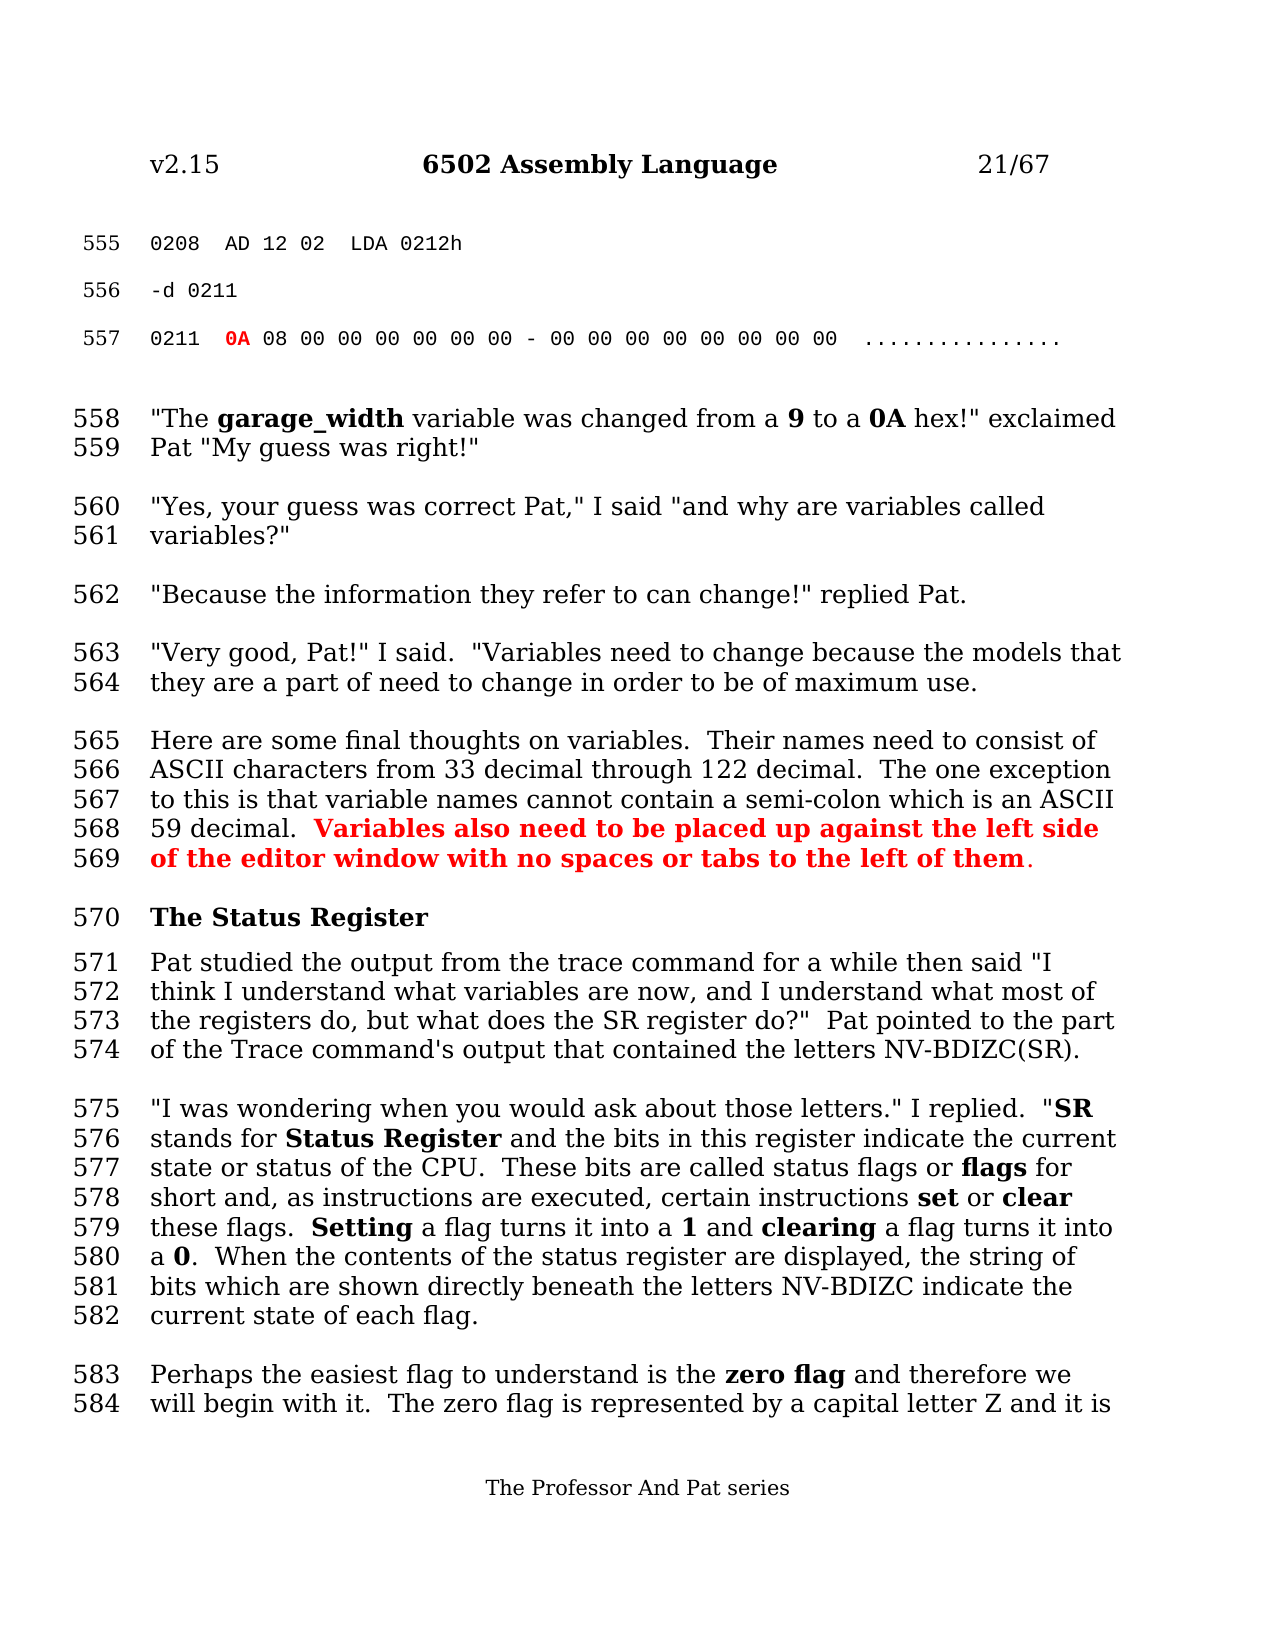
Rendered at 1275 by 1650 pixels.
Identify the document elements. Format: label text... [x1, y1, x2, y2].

text 0208 AD 12 02 LDA 0212h [150, 233, 1125, 257]
text 0211 0A 08 00 00 00 00 00 00 - 00 00 00 00 00 00 00 00 ................ [150, 328, 1125, 351]
text "I was wondering when you would ask about those letters." I replied. "SR stands for Status Register and the bits in this register indicate the current state or status of the CPU. These bits are called status flags or flags for short and, as instructions are executed, certain instructions set or clear these flags. Setting a flag turns it into a 1 and clearing a flag turns it into a 0. When the contents of the status register are displayed, the string of bits which are shown directly beneath the letters NV-BDIZC indicate the current state of each flag. [150, 1094, 1125, 1330]
text Perhaps the easiest flag to understand is the zero flag and therefore we will begin with it. The zero flag is represented by a capital letter Z and it is [150, 1359, 1125, 1418]
text "Because the information they refer to can change!" replied Pat. [150, 580, 1125, 609]
text Pat studied the output from the trace command for a while then said "I think I understand what variables are now, and I understand what most of the registers do, but what does the SR register do?" Pat pointed to the part of the Trace command's output that contained the letters NV-BDIZC(SR). [150, 948, 1125, 1065]
text "Very good, Pat!" I said. "Variables need to change because the models that they are a part of need to change in order to be of maximum use. [150, 638, 1125, 697]
text Here are some final thoughts on variables. Their names need to consist of ASCII characters from 33 decimal through 122 decimal. The one exception to this is that variable names cannot contain a semi-colon which is an ASCII 59 decimal. Variables also need to be placed up against the left side of the editor window with no spaces or tabs to the left of them. [150, 726, 1125, 873]
text "The garage_width variable was changed from a 9 to a 0A hex!" exclaimed Pat "My guess was right!" [150, 404, 1125, 463]
subtitle The Status Register [150, 903, 1125, 933]
text "Yes, your guess was correct Pat," I said "and why are variables called variables?" [150, 492, 1125, 551]
text -d 0211 [150, 281, 1125, 304]
